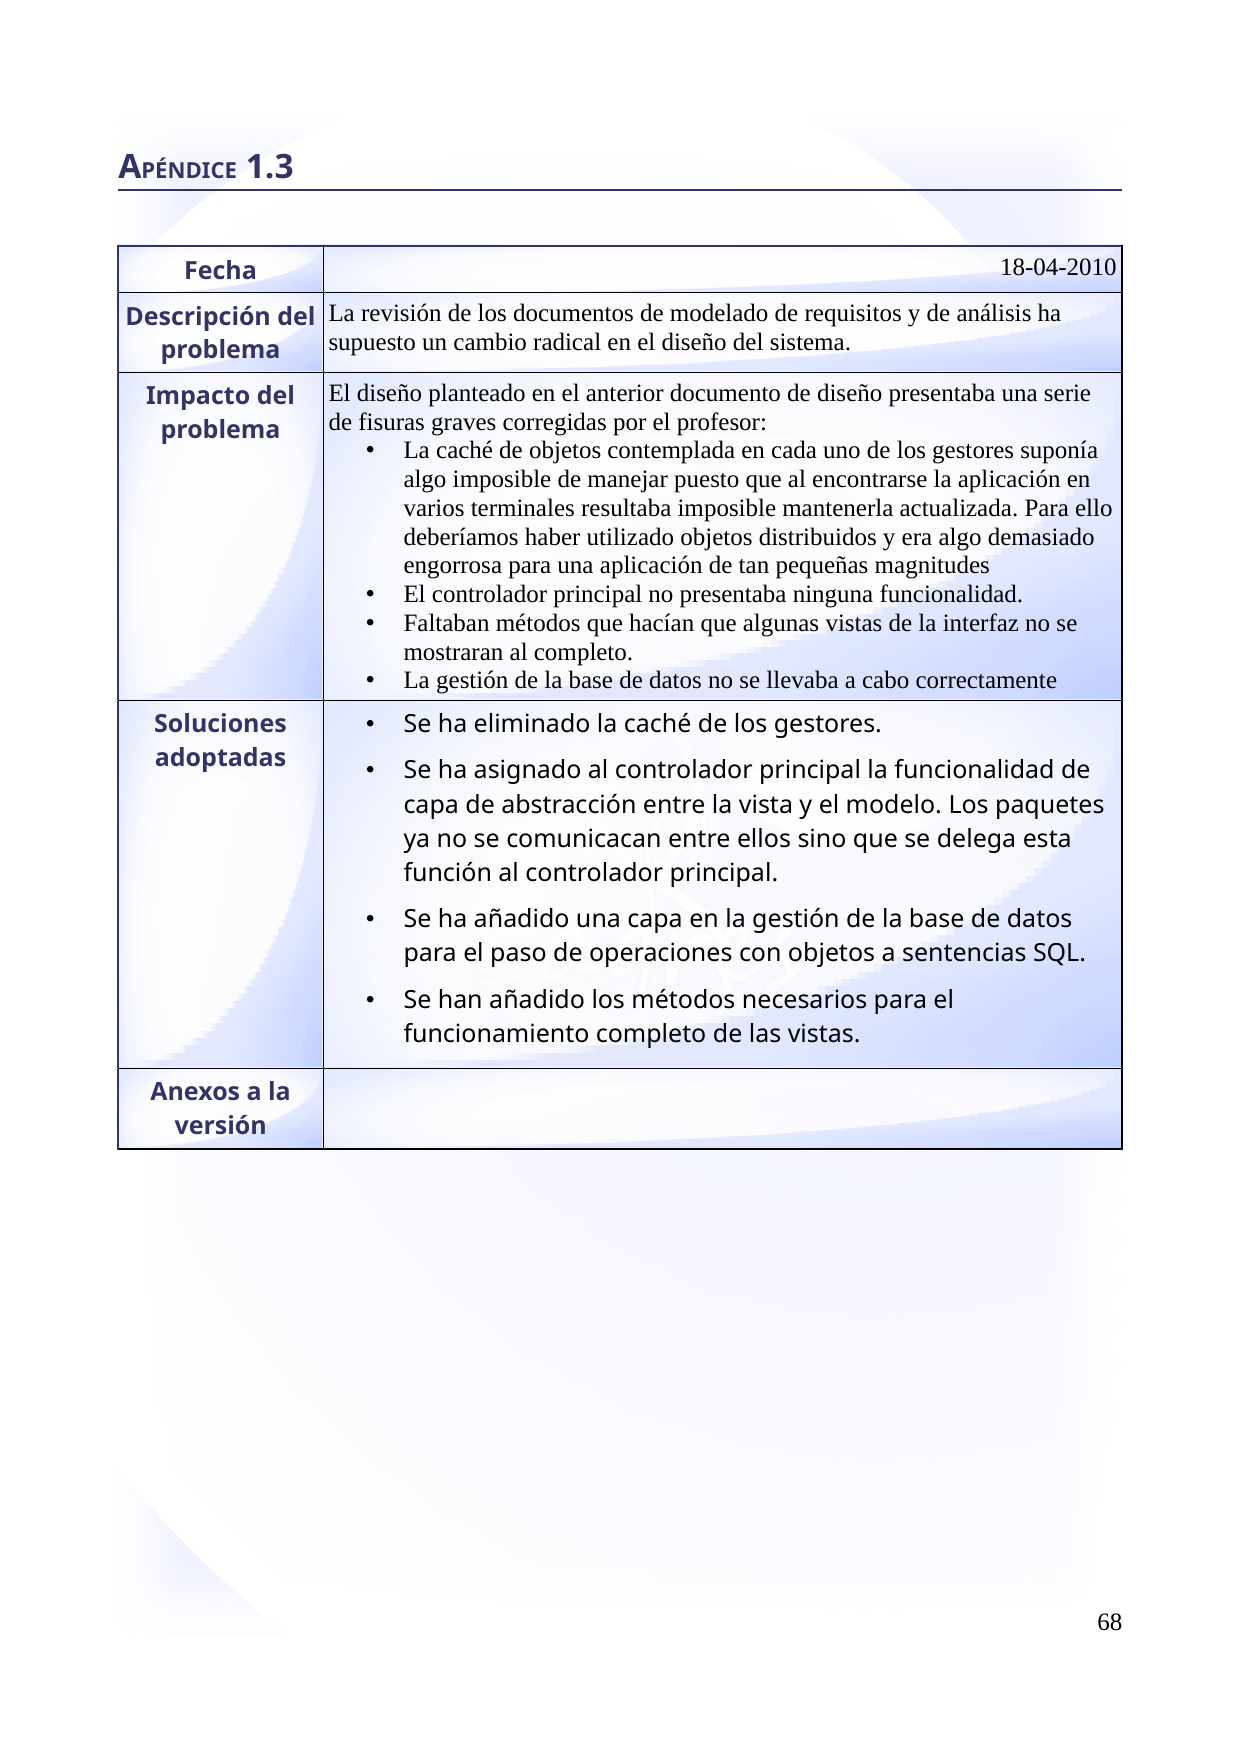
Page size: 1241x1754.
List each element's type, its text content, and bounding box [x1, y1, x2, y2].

table_cell Anexos a la versión [119, 1069, 323, 1148]
table_cell Soluciones adoptadas [119, 701, 323, 1068]
picture [118, 191, 1122, 245]
table_cell Descripción del problema [119, 293, 323, 372]
table_cell Se ha eliminado la caché de los gestores. Se ha asignado al controlador principal la funcionalidad de capa de abstracción entre la vista y el modelo. Los paquetes ya no se comunicacan entre ellos sino que se delega esta función al controlador principal. Se ha añadido una capa en la gestión de la base de datos para el paso de operaciones con objetos a sentencias SQL. Se han añadido los métodos necesarios para el funcionamiento completo de las vistas. [324, 701, 1121, 1068]
picture [118, 1150, 1122, 1636]
subtitle Apéndice 1.3 [118, 143, 1122, 189]
table_cell [324, 1069, 1121, 1148]
table_cell La revisión de los documentos de modelado de requisitos y de análisis ha supuesto un cambio radical en el diseño del sistema. [324, 293, 1121, 372]
table_header 18-04-2010 [324, 247, 1121, 292]
table_cell El diseño planteado en el anterior documento de diseño presentaba una serie de fisuras graves corregidas por el profesor: La caché de objetos contemplada en cada uno de los gestores suponía algo imposible de manejar puesto que al encontrarse la aplicación en varios terminales resultaba imposible mantenerla actualizada. Para ello deberíamos haber utilizado objetos distribuidos y era algo demasiado engorrosa para una aplicación de tan pequeñas magnitudes El controlador principal no presentaba ninguna funcionalidad. Faltaban métodos que hacían que algunas vistas de la interfaz no se mostraran al completo. La gestión de la base de datos no se llevaba a cabo correctamente [324, 373, 1121, 700]
table_header Fecha [119, 247, 323, 292]
table_cell Impacto del problema [119, 373, 323, 700]
picture [118, 118, 1122, 143]
